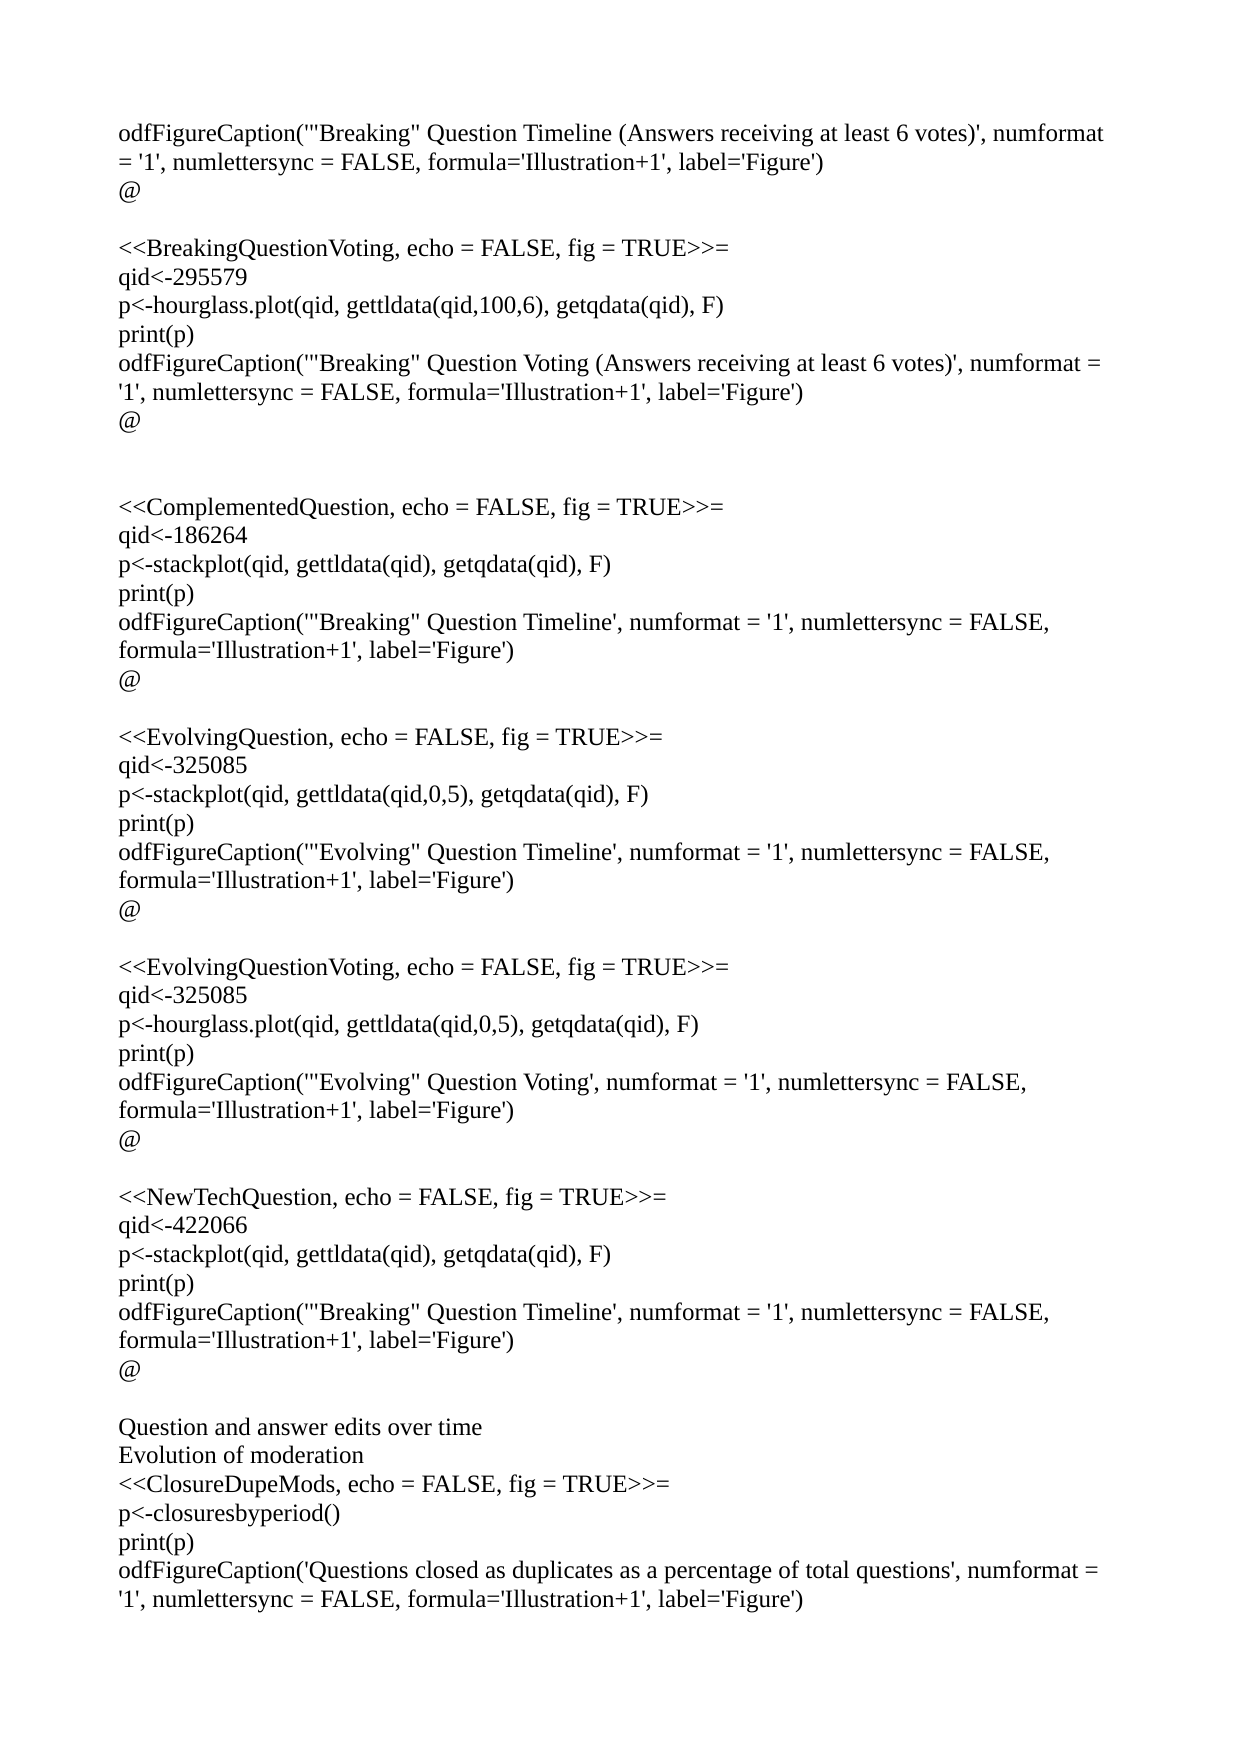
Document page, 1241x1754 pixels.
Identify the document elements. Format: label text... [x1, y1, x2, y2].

text qid<-422066 [118, 1211, 1122, 1239]
text qid<-325085 [118, 751, 1122, 779]
text p<-hourglass.plot(qid, gettldata(qid,100,6), getqdata(qid), F) [118, 291, 1122, 319]
text Question and answer edits over time [118, 1412, 1122, 1441]
text <<BreakingQuestionVoting, echo = FALSE, fig = TRUE>>= [118, 233, 1122, 262]
text Evolution of moderation [118, 1441, 1122, 1469]
text <<ClosureDupeMods, echo = FALSE, fig = TRUE>>= [118, 1469, 1122, 1498]
text p<-hourglass.plot(qid, gettldata(qid,0,5), getqdata(qid), F) [118, 1009, 1122, 1038]
text <<ComplementedQuestion, echo = FALSE, fig = TRUE>>= [118, 492, 1122, 521]
text print(p) [118, 1527, 1122, 1556]
text <<NewTechQuestion, echo = FALSE, fig = TRUE>>= [118, 1182, 1122, 1211]
text odfFigureCaption('"Breaking" Question Voting (Answers receiving at least 6 votes)', numformat = '1', numlettersync = FALSE, formula='Illustration+1', label='Figure') [118, 348, 1122, 406]
text p<-closuresbyperiod() [118, 1498, 1122, 1527]
text qid<-325085 [118, 981, 1122, 1009]
text @ [118, 176, 1122, 204]
text @ [118, 1354, 1122, 1383]
text odfFigureCaption('"Breaking" Question Timeline (Answers receiving at least 6 votes)', numformat = '1', numlettersync = FALSE, formula='Illustration+1', label='Figure') [118, 118, 1122, 176]
text odfFigureCaption('"Breaking" Question Timeline', numformat = '1', numlettersync = FALSE, formula='Illustration+1', label='Figure') [118, 607, 1122, 664]
text print(p) [118, 1268, 1122, 1297]
text @ [118, 1124, 1122, 1153]
text print(p) [118, 1038, 1122, 1067]
text odfFigureCaption('"Evolving" Question Voting', numformat = '1', numlettersync = FALSE, formula='Illustration+1', label='Figure') [118, 1067, 1122, 1124]
text <<EvolvingQuestion, echo = FALSE, fig = TRUE>>= [118, 722, 1122, 751]
text qid<-295579 [118, 262, 1122, 291]
text odfFigureCaption('"Evolving" Question Timeline', numformat = '1', numlettersync = FALSE, formula='Illustration+1', label='Figure') [118, 837, 1122, 894]
text print(p) [118, 808, 1122, 837]
text p<-stackplot(qid, gettldata(qid), getqdata(qid), F) [118, 549, 1122, 578]
text qid<-186264 [118, 521, 1122, 549]
text odfFigureCaption('"Breaking" Question Timeline', numformat = '1', numlettersync = FALSE, formula='Illustration+1', label='Figure') [118, 1297, 1122, 1354]
text @ [118, 664, 1122, 693]
text print(p) [118, 319, 1122, 348]
text print(p) [118, 578, 1122, 607]
text p<-stackplot(qid, gettldata(qid), getqdata(qid), F) [118, 1239, 1122, 1268]
text odfFigureCaption('Questions closed as duplicates as a percentage of total questions', numformat = '1', numlettersync = FALSE, formula='Illustration+1', label='Figure') [118, 1556, 1122, 1613]
text @ [118, 894, 1122, 923]
text p<-stackplot(qid, gettldata(qid,0,5), getqdata(qid), F) [118, 779, 1122, 808]
text <<EvolvingQuestionVoting, echo = FALSE, fig = TRUE>>= [118, 952, 1122, 981]
text @ [118, 406, 1122, 434]
